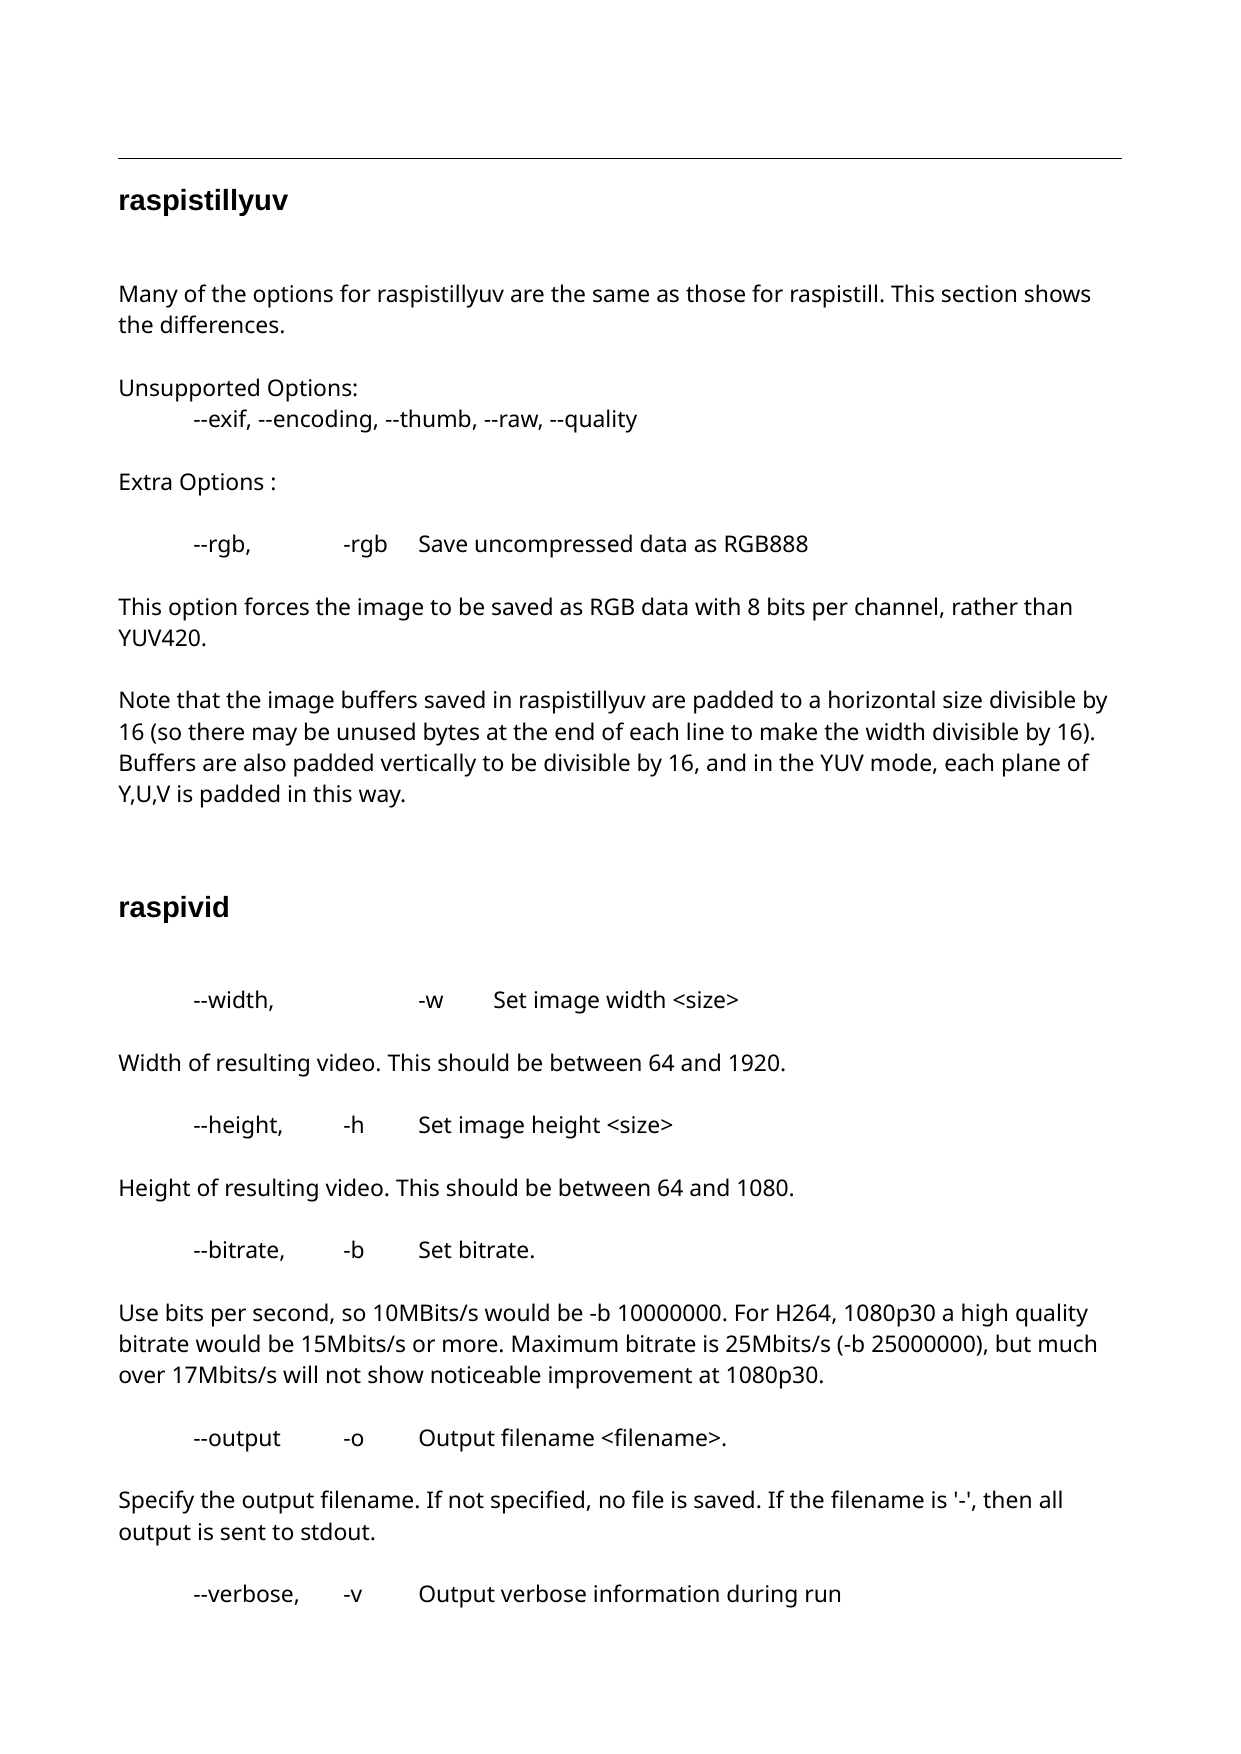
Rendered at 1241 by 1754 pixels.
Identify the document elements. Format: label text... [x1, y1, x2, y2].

text Height of resulting video. This should be between 64 and 1080. [118, 1172, 1122, 1203]
text Width of resulting video. This should be between 64 and 1920. [118, 1047, 1122, 1078]
text --rgb, -rgb Save uncompressed data as RGB888 [118, 528, 1122, 559]
text Specify the output filename. If not specified, no file is saved. If the filename is '-', then all output is sent to stdout. [118, 1484, 1122, 1547]
text Use bits per second, so 10MBits/s would be -b 10000000. For H264, 1080p30 a high quality bitrate would be 15Mbits/s or more. Maximum bitrate is 25Mbits/s (-b 25000000), but much over 17Mbits/s will not show noticeable improvement at 1080p30. [118, 1297, 1122, 1391]
text --output -o Output filename <filename>. [118, 1422, 1122, 1453]
text --bitrate, -b Set bitrate. [118, 1234, 1122, 1266]
text --width, -w Set image width <size> [118, 984, 1122, 1016]
text Many of the options for raspistillyuv are the same as those for raspistill. This section shows the differences. [118, 278, 1122, 341]
text --exif, --encoding, --thumb, --raw, --quality [118, 403, 1122, 434]
text This option forces the image to be saved as RGB data with 8 bits per channel, rather than YUV420. [118, 591, 1122, 653]
text Extra Options : [118, 466, 1122, 497]
text Note that the image buffers saved in raspistillyuv are padded to a horizontal size divisible by 16 (so there may be unused bytes at the end of each line to make the width divisible by 16). Buffers are also padded vertically to be divisible by 16, and in the YUV mode, each plane of Y,U,V is padded in this way. [118, 684, 1122, 809]
subtitle raspivid [118, 890, 1122, 923]
text --height, -h Set image height <size> [118, 1109, 1122, 1141]
text --verbose, -v Output verbose information during run [118, 1578, 1122, 1609]
text Unsupported Options: [118, 372, 1122, 403]
subtitle raspistillyuv [118, 183, 1122, 217]
